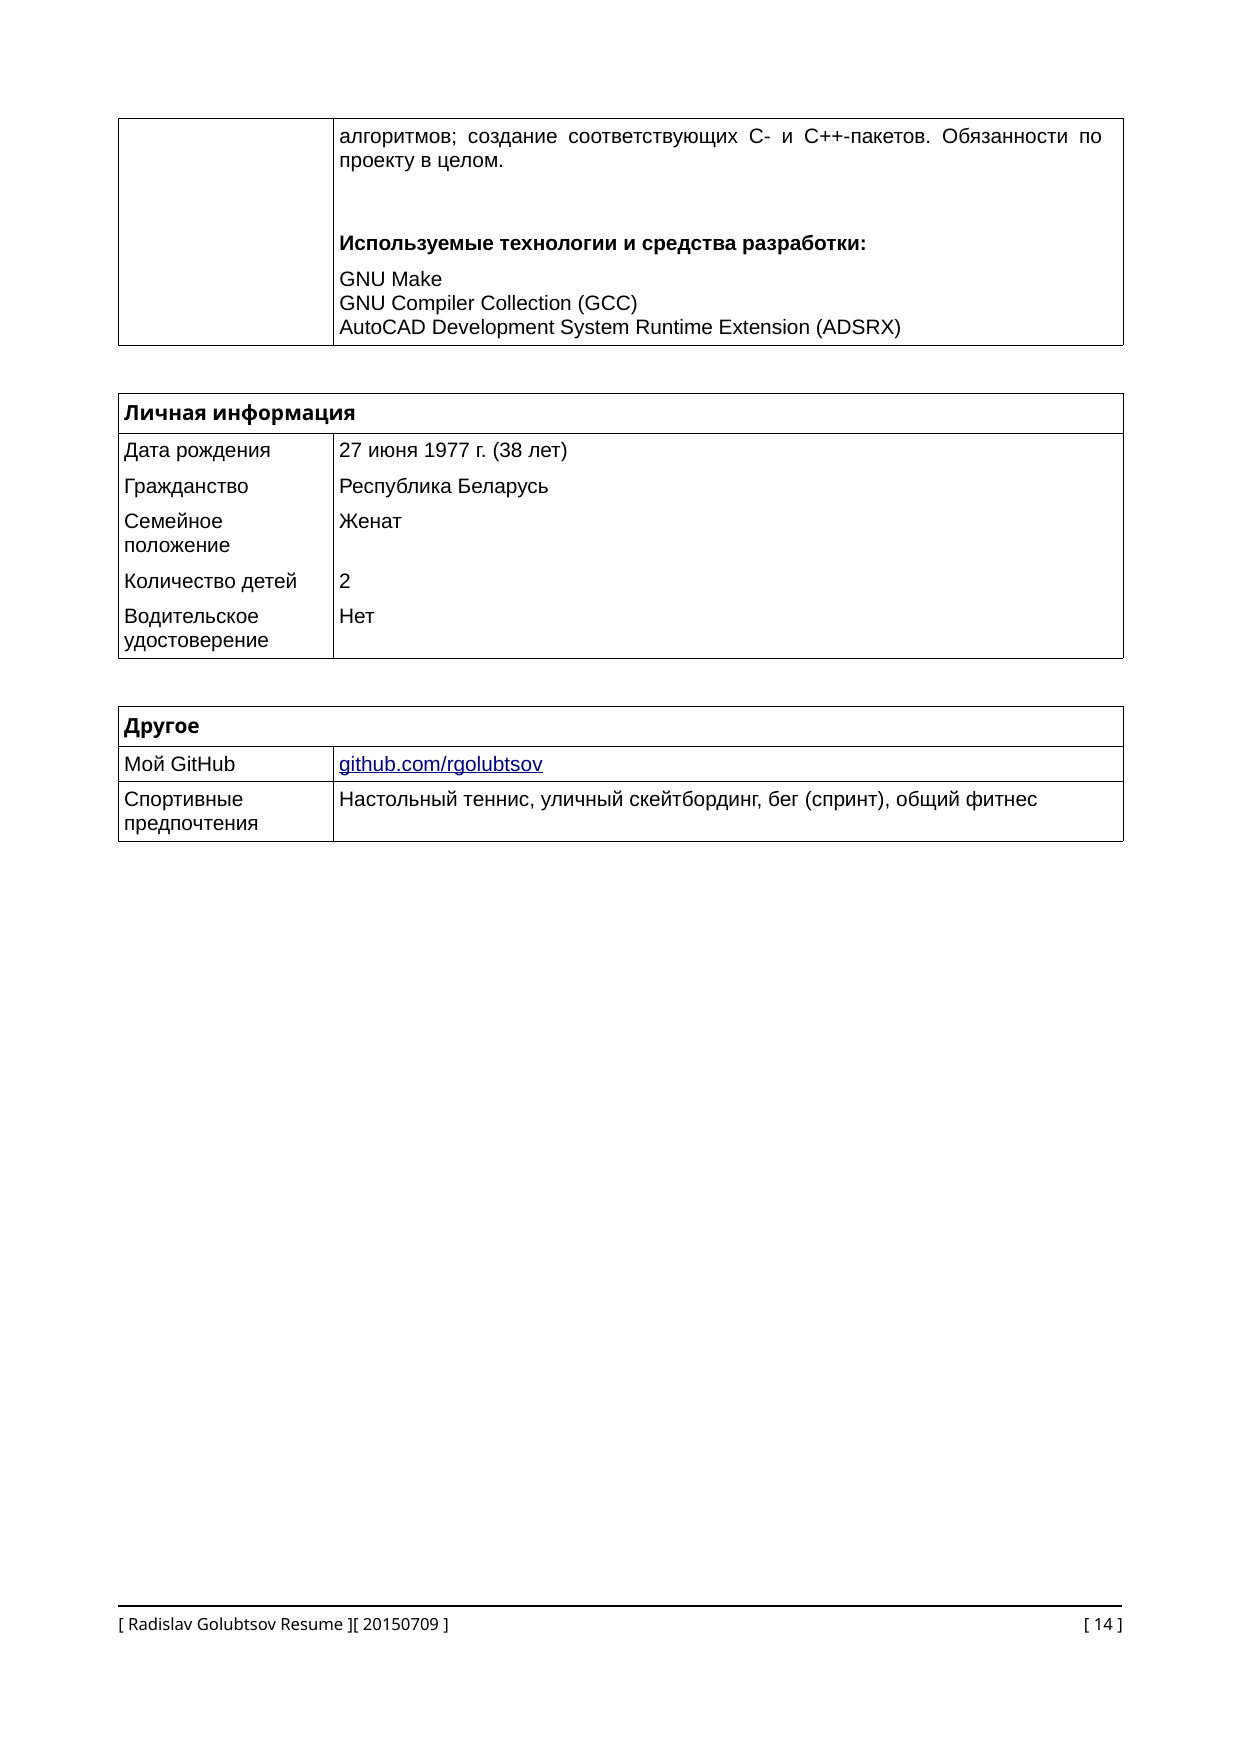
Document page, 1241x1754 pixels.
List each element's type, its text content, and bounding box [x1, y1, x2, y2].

table_cell Гражданство [119, 468, 333, 503]
table_cell Нет [334, 598, 1123, 658]
table_header Другое [119, 707, 1123, 746]
table_cell Мой GitHub [119, 747, 333, 781]
table_cell github.com/rgolubtsov [334, 747, 1123, 781]
table_cell Водительское удостоверение [119, 598, 333, 658]
table_cell Дата рождения [119, 434, 333, 468]
table_cell 27 июня 1977 г. (38 лет) [334, 434, 1123, 468]
table_cell Спортивные предпочтения [119, 782, 333, 841]
table_cell Количество детей [119, 563, 333, 598]
table_header Личная информация [119, 394, 1123, 432]
table_cell алгоритмов; создание соответствующих C- и C++-пакетов. Обязанности по проекту в целом. Используемые технологии и средства разработки: GNU Make GNU Compiler Collection (GCC) AutoCAD Development System Runtime Extension (ADSRX) [334, 119, 1123, 344]
table_cell Женат [334, 504, 1123, 563]
table_cell 2 [334, 563, 1123, 598]
table_cell Семейное положение [119, 504, 333, 563]
table_cell Республика Беларусь [334, 468, 1123, 503]
table_cell [119, 119, 333, 344]
table_cell Настольный теннис, уличный скейтбординг, бег (спринт), общий фитнес [334, 782, 1123, 841]
